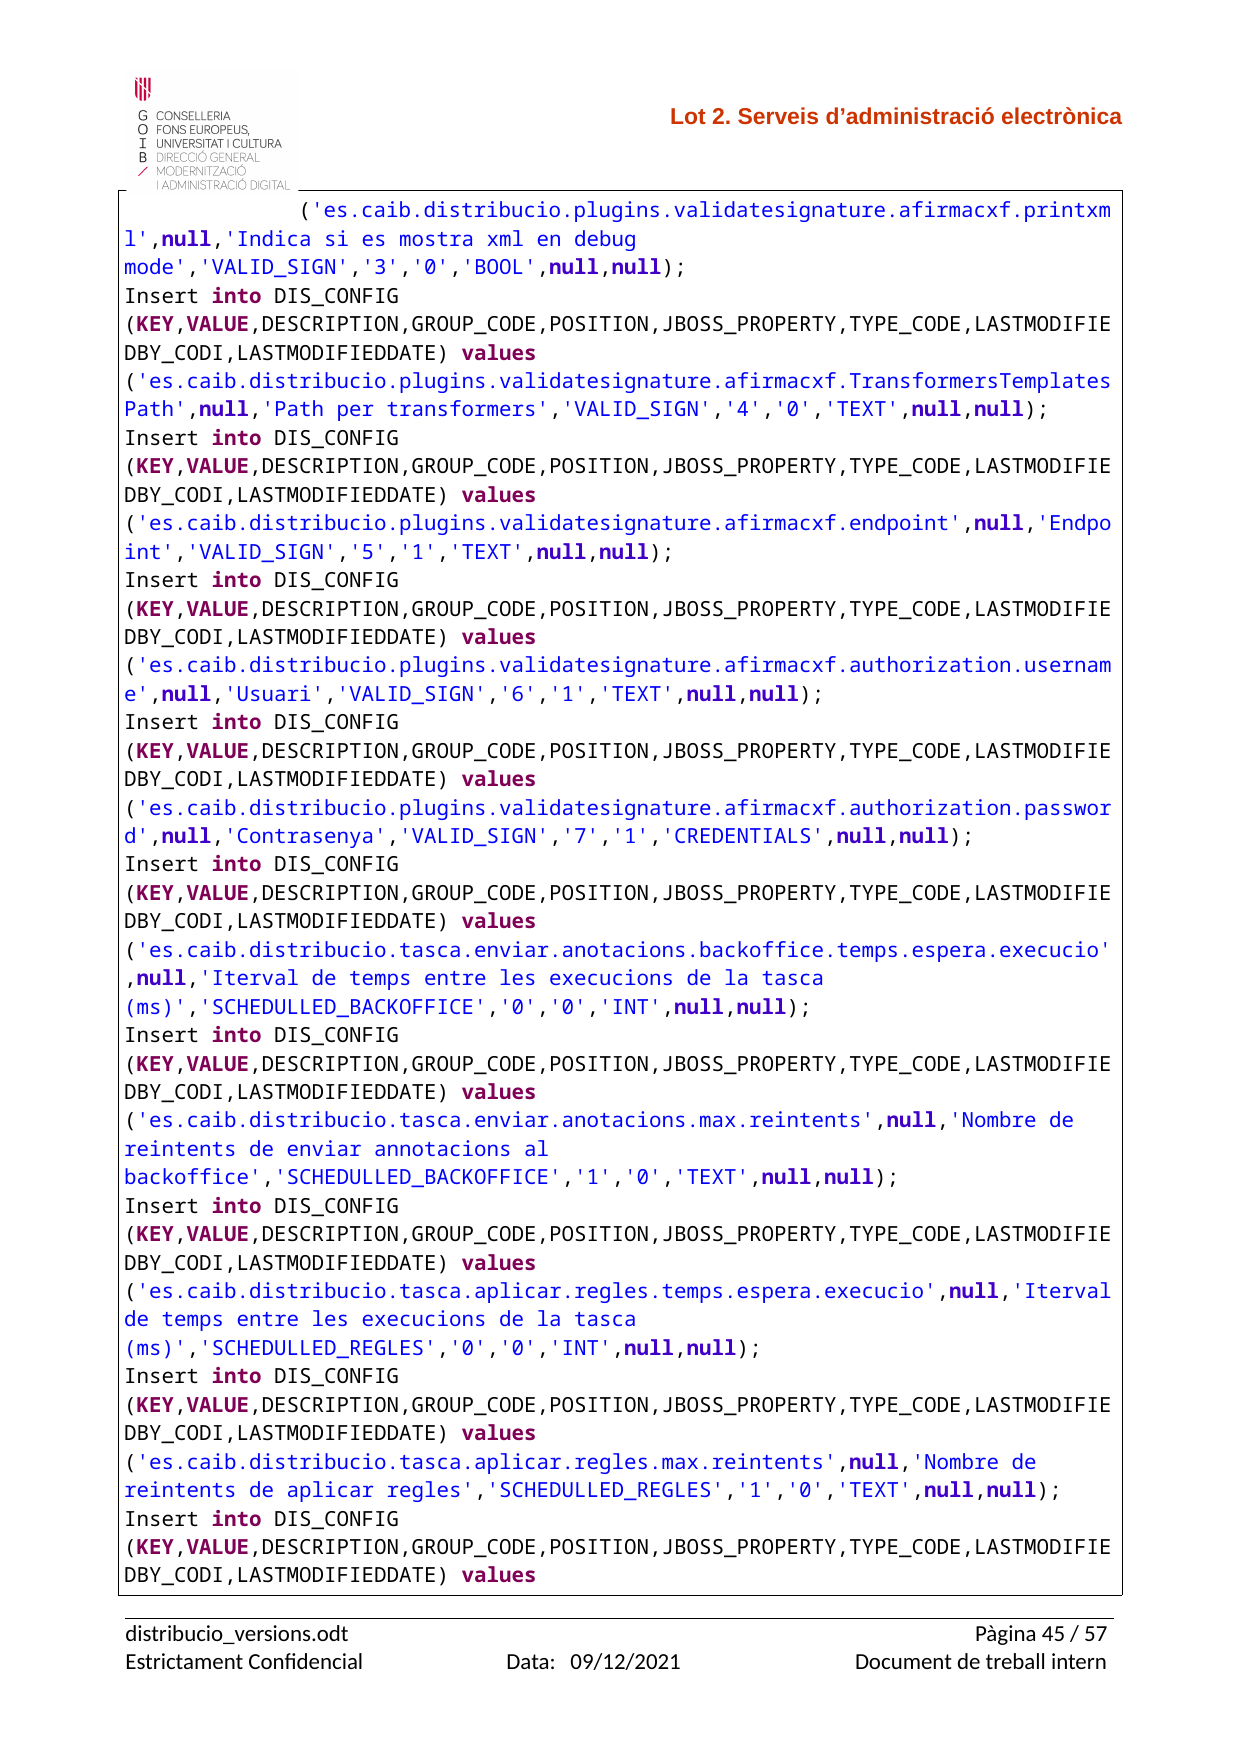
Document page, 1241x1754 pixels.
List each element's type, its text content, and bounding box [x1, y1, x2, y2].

table_header ('es.caib.distribucio.plugins.validatesignature.afirmacxf.printxml',null,'Indica si es mostra xml en debug mode','VALID_SIGN','3','0','BOOL',null,null); Insert into DIS_CONFIG (KEY,VALUE,DESCRIPTION,GROUP_CODE,POSITION,JBOSS_PROPERTY,TYPE_CODE,LASTMODIFIEDBY_CODI,LASTMODIFIEDDATE) values ('es.caib.distribucio.plugins.validatesignature.afirmacxf.TransformersTemplatesPath',null,'Path per transformers','VALID_SIGN','4','0','TEXT',null,null); Insert into DIS_CONFIG (KEY,VALUE,DESCRIPTION,GROUP_CODE,POSITION,JBOSS_PROPERTY,TYPE_CODE,LASTMODIFIEDBY_CODI,LASTMODIFIEDDATE) values ('es.caib.distribucio.plugins.validatesignature.afirmacxf.endpoint',null,'Endpoint','VALID_SIGN','5','1','TEXT',null,null); Insert into DIS_CONFIG (KEY,VALUE,DESCRIPTION,GROUP_CODE,POSITION,JBOSS_PROPERTY,TYPE_CODE,LASTMODIFIEDBY_CODI,LASTMODIFIEDDATE) values ('es.caib.distribucio.plugins.validatesignature.afirmacxf.authorization.username',null,'Usuari','VALID_SIGN','6','1','TEXT',null,null); Insert into DIS_CONFIG (KEY,VALUE,DESCRIPTION,GROUP_CODE,POSITION,JBOSS_PROPERTY,TYPE_CODE,LASTMODIFIEDBY_CODI,LASTMODIFIEDDATE) values ('es.caib.distribucio.plugins.validatesignature.afirmacxf.authorization.password',null,'Contrasenya','VALID_SIGN','7','1','CREDENTIALS',null,null); Insert into DIS_CONFIG (KEY,VALUE,DESCRIPTION,GROUP_CODE,POSITION,JBOSS_PROPERTY,TYPE_CODE,LASTMODIFIEDBY_CODI,LASTMODIFIEDDATE) values ('es.caib.distribucio.tasca.enviar.anotacions.backoffice.temps.espera.execucio',null,'Iterval de temps entre les execucions de la tasca (ms)','SCHEDULLED_BACKOFFICE','0','0','INT',null,null); Insert into DIS_CONFIG (KEY,VALUE,DESCRIPTION,GROUP_CODE,POSITION,JBOSS_PROPERTY,TYPE_CODE,LASTMODIFIEDBY_CODI,LASTMODIFIEDDATE) values ('es.caib.distribucio.tasca.enviar.anotacions.max.reintents',null,'Nombre de reintents de enviar annotacions al backoffice','SCHEDULLED_BACKOFFICE','1','0','TEXT',null,null); Insert into DIS_CONFIG (KEY,VALUE,DESCRIPTION,GROUP_CODE,POSITION,JBOSS_PROPERTY,TYPE_CODE,LASTMODIFIEDBY_CODI,LASTMODIFIEDDATE) values ('es.caib.distribucio.tasca.aplicar.regles.temps.espera.execucio',null,'Iterval de temps entre les execucions de la tasca (ms)','SCHEDULLED_REGLES','0','0','INT',null,null); Insert into DIS_CONFIG (KEY,VALUE,DESCRIPTION,GROUP_CODE,POSITION,JBOSS_PROPERTY,TYPE_CODE,LASTMODIFIEDBY_CODI,LASTMODIFIEDDATE) values ('es.caib.distribucio.tasca.aplicar.regles.max.reintents',null,'Nombre de reintents de aplicar regles','SCHEDULLED_REGLES','1','0','TEXT',null,null); Insert into DIS_CONFIG (KEY,VALUE,DESCRIPTION,GROUP_CODE,POSITION,JBOSS_PROPERTY,TYPE_CODE,LASTMODIFIEDBY_CODI,LASTMODIFIEDDATE) values [119, 191, 1122, 1595]
picture [126, 70, 299, 197]
